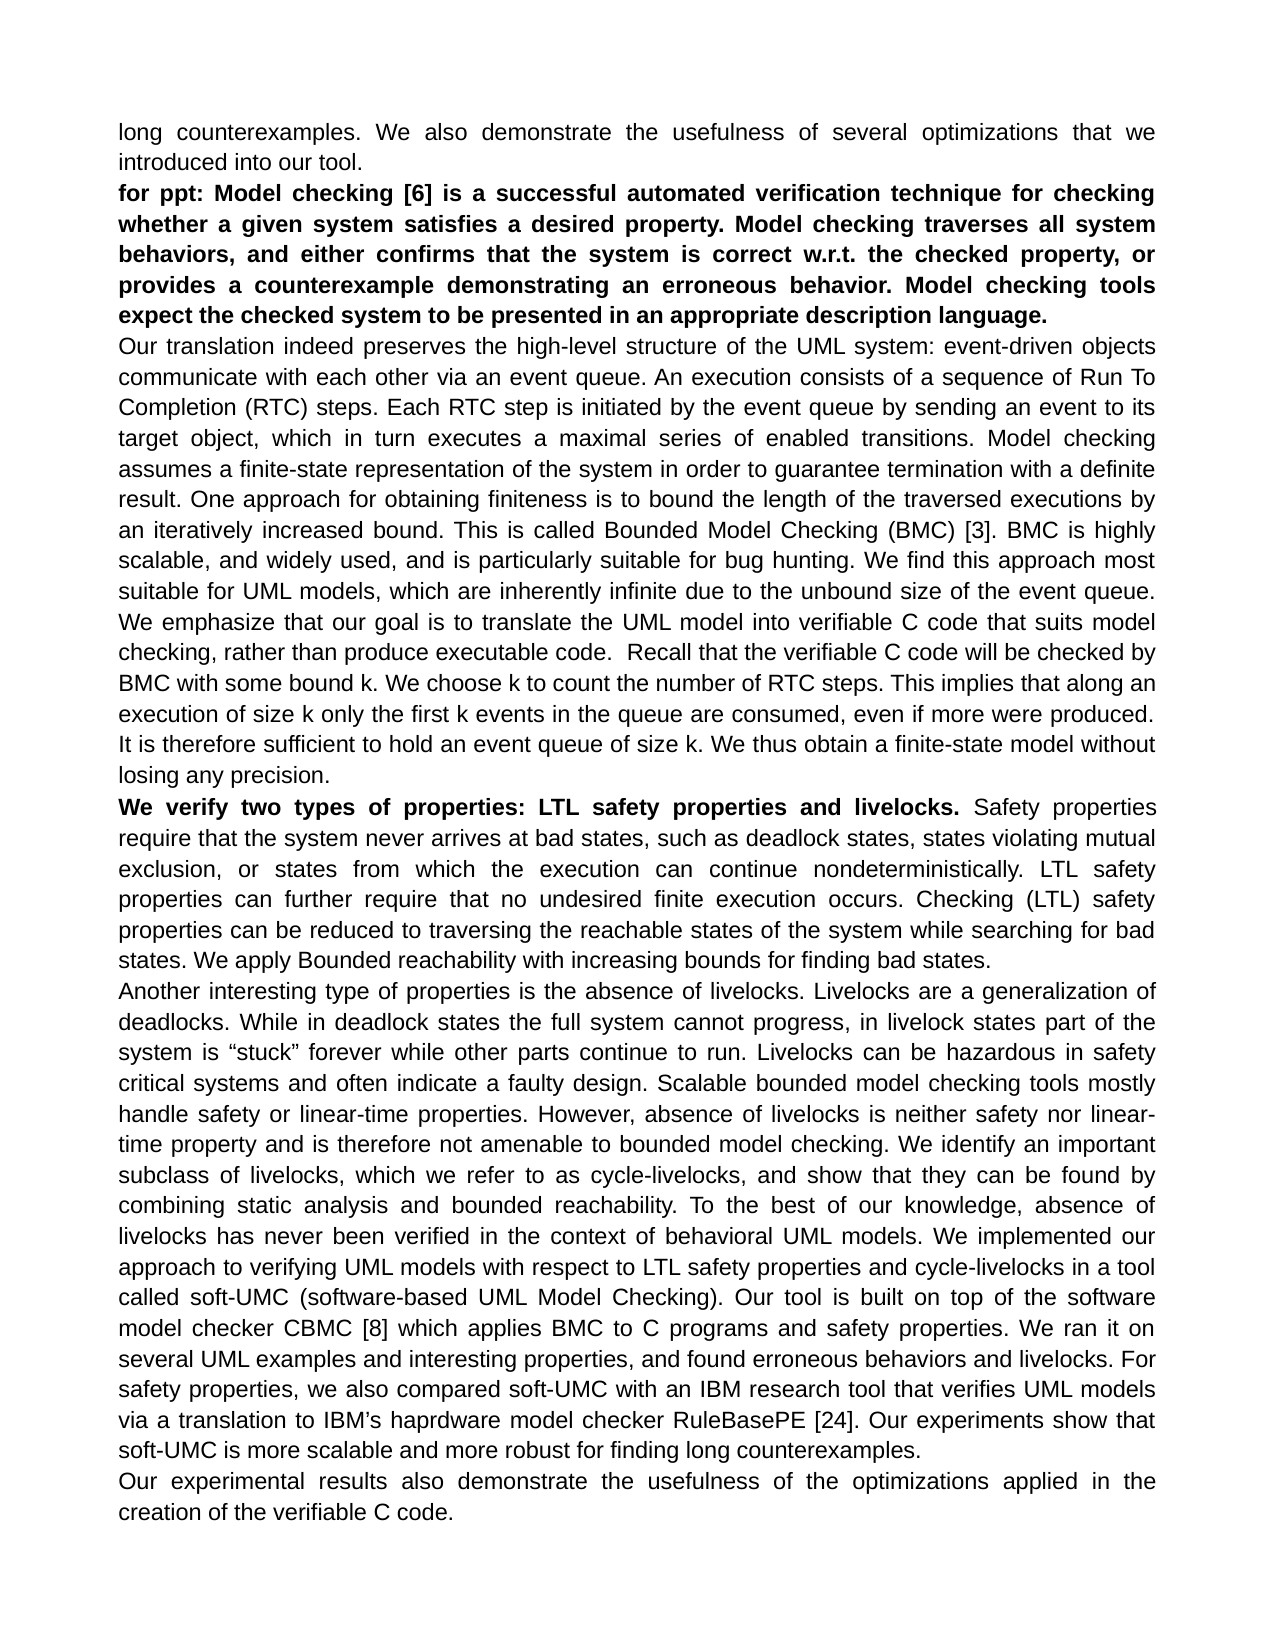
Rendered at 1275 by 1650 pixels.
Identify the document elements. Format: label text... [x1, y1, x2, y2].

text long counterexamples. We also demonstrate the usefulness of several optimizations that we introduced into our tool. [118, 118, 1157, 176]
text We verify two types of properties: LTL safety properties and livelocks. Safety properties require that the system never arrives at bad states, such as deadlock states, states violating mutual exclusion, or states from which the execution can continue nondeterministically. LTL safety properties can further require that no undesired finite execution occurs. Checking (LTL) safety properties can be reduced to traversing the reachable states of the system while searching for bad states. We apply Bounded reachability with increasing bounds for finding bad states. [118, 792, 1157, 974]
text Our experimental results also demonstrate the usefulness of the optimizations applied in the creation of the verifiable C code. [118, 1467, 1157, 1525]
text for ppt: Model checking [6] is a successful automated verification technique for checking whether a given system satisfies a desired property. Model checking traverses all system behaviors, and either confirms that the system is correct w.r.t. the checked property, or provides a counterexample demonstrating an erroneous behavior. Model checking tools expect the checked system to be presented in an appropriate description language. [118, 179, 1157, 329]
text Our translation indeed preserves the high-level structure of the UML system: event-driven objects communicate with each other via an event queue. An execution consists of a sequence of Run To Completion (RTC) steps. Each RTC step is initiated by the event queue by sending an event to its target object, which in turn executes a maximal series of enabled transitions. Model checking assumes a finite-state representation of the system in order to guarantee termination with a definite result. One approach for obtaining finiteness is to bound the length of the traversed executions by an iteratively increased bound. This is called Bounded Model Checking (BMC) [3]. BMC is highly scalable, and widely used, and is particularly suitable for bug hunting. We find this approach most suitable for UML models, which are inherently infinite due to the unbound size of the event queue. We emphasize that our goal is to translate the UML model into verifiable C code that suits model checking, rather than produce executable code. Recall that the verifiable C code will be checked by BMC with some bound k. We choose k to count the number of RTC steps. This implies that along an execution of size k only the first k events in the queue are consumed, even if more were produced. It is therefore sufficient to hold an event queue of size k. We thus obtain a finite-state model without losing any precision. [118, 332, 1157, 788]
text Another interesting type of properties is the absence of livelocks. Livelocks are a generalization of deadlocks. While in deadlock states the full system cannot progress, in livelock states part of the system is “stuck” forever while other parts continue to run. Livelocks can be hazardous in safety critical systems and often indicate a faulty design. Scalable bounded model checking tools mostly handle safety or linear-time properties. However, absence of livelocks is neither safety nor linear-time property and is therefore not amenable to bounded model checking. We identify an important subclass of livelocks, which we refer to as cycle-livelocks, and show that they can be found by combining static analysis and bounded reachability. To the best of our knowledge, absence of livelocks has never been verified in the context of behavioral UML models. We implemented our approach to verifying UML models with respect to LTL safety properties and cycle-livelocks in a tool called soft-UMC (software-based UML Model Checking). Our tool is built on top of the software model checker CBMC [8] which applies BMC to C programs and safety properties. We ran it on several UML examples and interesting properties, and found erroneous behaviors and livelocks. For safety properties, we also compared soft-UMC with an IBM research tool that verifies UML models via a translation to IBM’s haprdware model checker RuleBasePE [24]. Our experiments show that soft-UMC is more scalable and more robust for finding long counterexamples. [118, 977, 1157, 1464]
